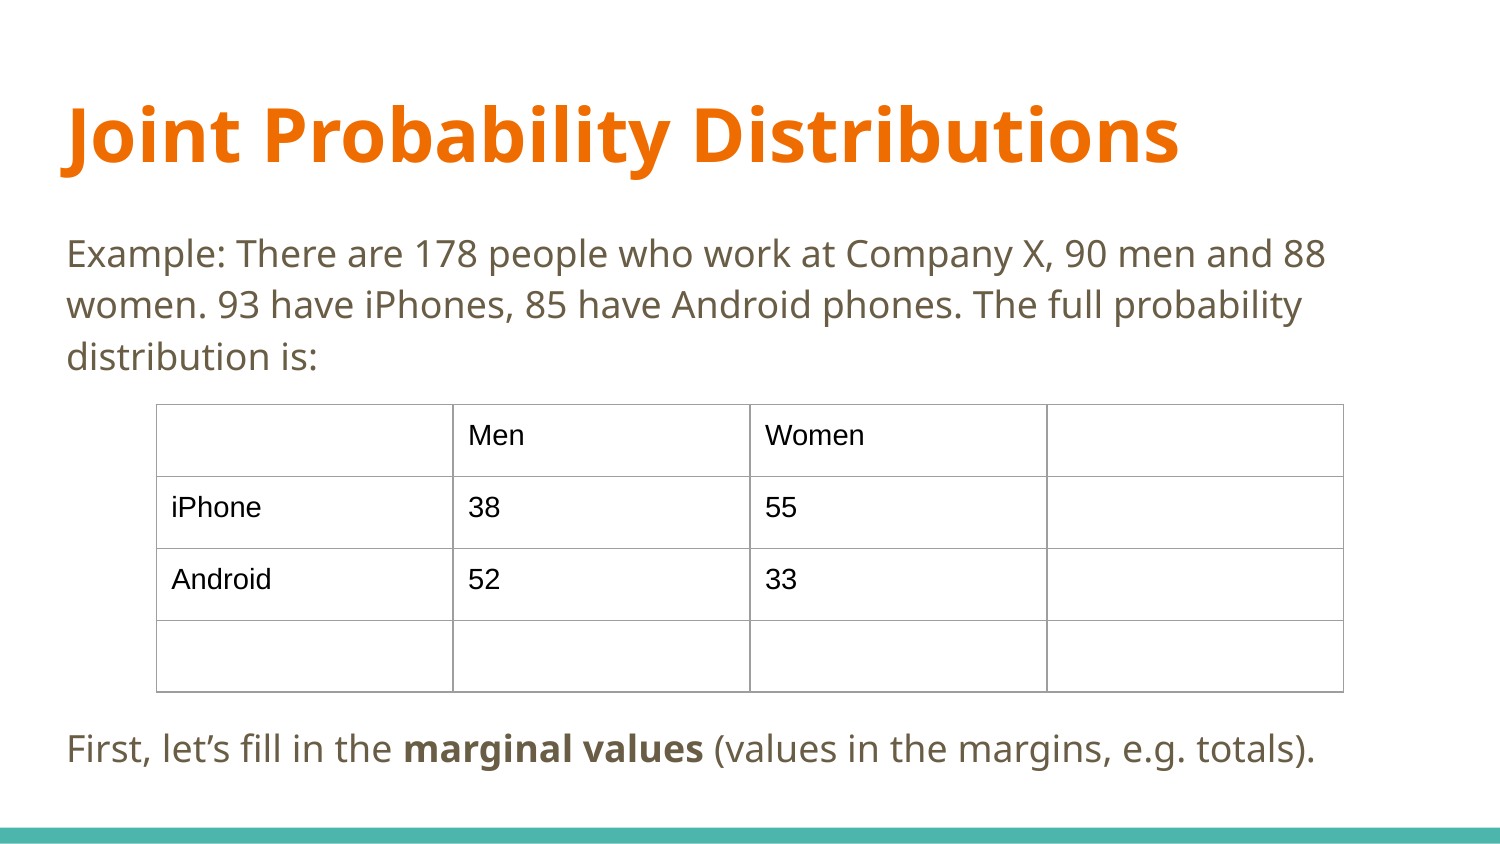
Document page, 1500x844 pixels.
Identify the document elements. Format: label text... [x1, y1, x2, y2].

table_header [1048, 405, 1343, 476]
table_cell 52 [454, 549, 749, 620]
table_cell [1048, 621, 1343, 691]
table_cell [454, 621, 749, 691]
table_cell [751, 621, 1046, 691]
table_header [157, 405, 452, 476]
list Example: There are 178 people who work at Company X, 90 men and 88 women. 93 have iPhones, 85 have Android phones. The full probability distribution is: First, let’s fill in the marginal values (values in the margins, e.g. totals). [51, 207, 1449, 774]
table_cell [1048, 477, 1343, 548]
table_cell 33 [751, 549, 1046, 620]
table_cell iPhone [157, 477, 452, 548]
table_cell [157, 621, 452, 691]
title Joint Probability Distributions [51, 72, 1449, 189]
table_header Women [751, 405, 1046, 476]
table_cell [1048, 549, 1343, 620]
table_header Men [454, 405, 749, 476]
table_cell Android [157, 549, 452, 620]
table_cell 55 [751, 477, 1046, 548]
table_cell 38 [454, 477, 749, 548]
